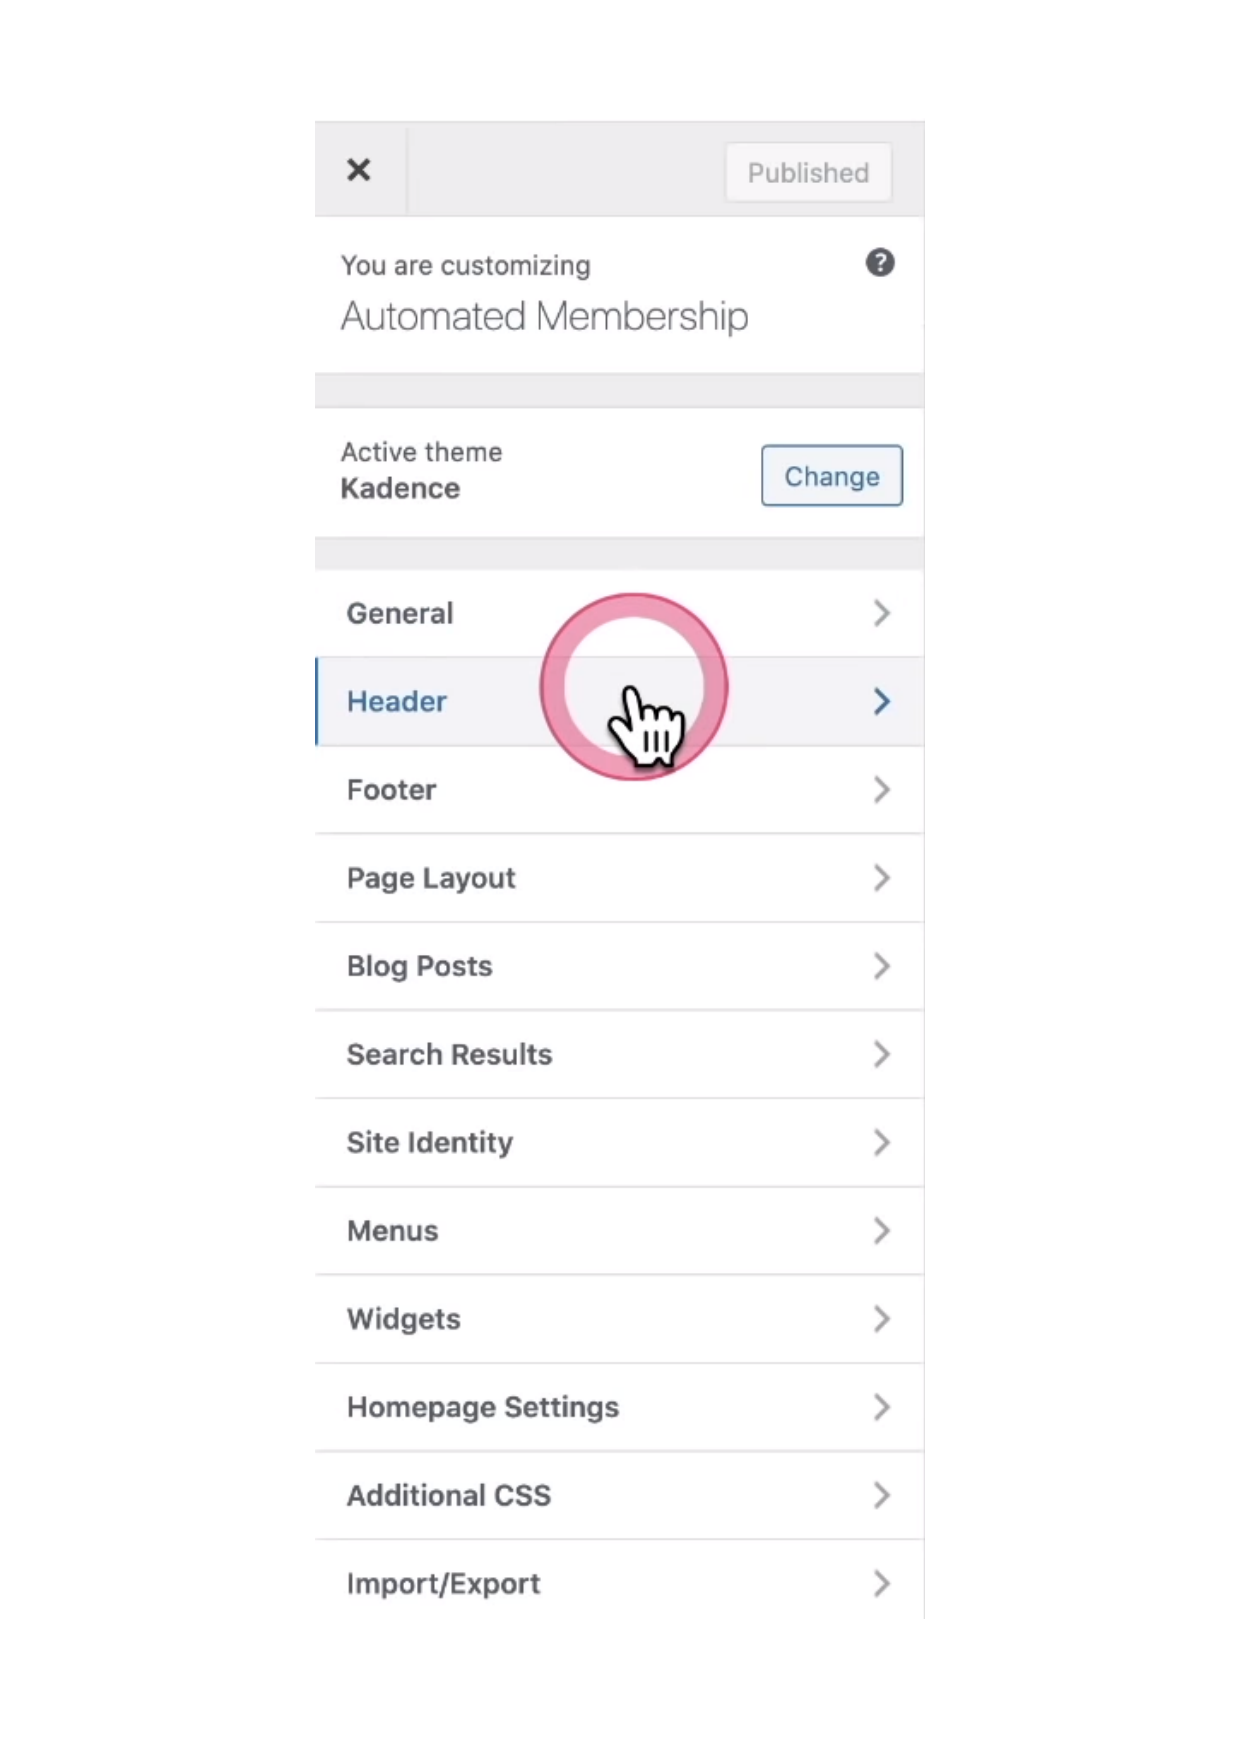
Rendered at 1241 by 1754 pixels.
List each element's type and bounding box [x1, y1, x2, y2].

picture [315, 118, 925, 1619]
